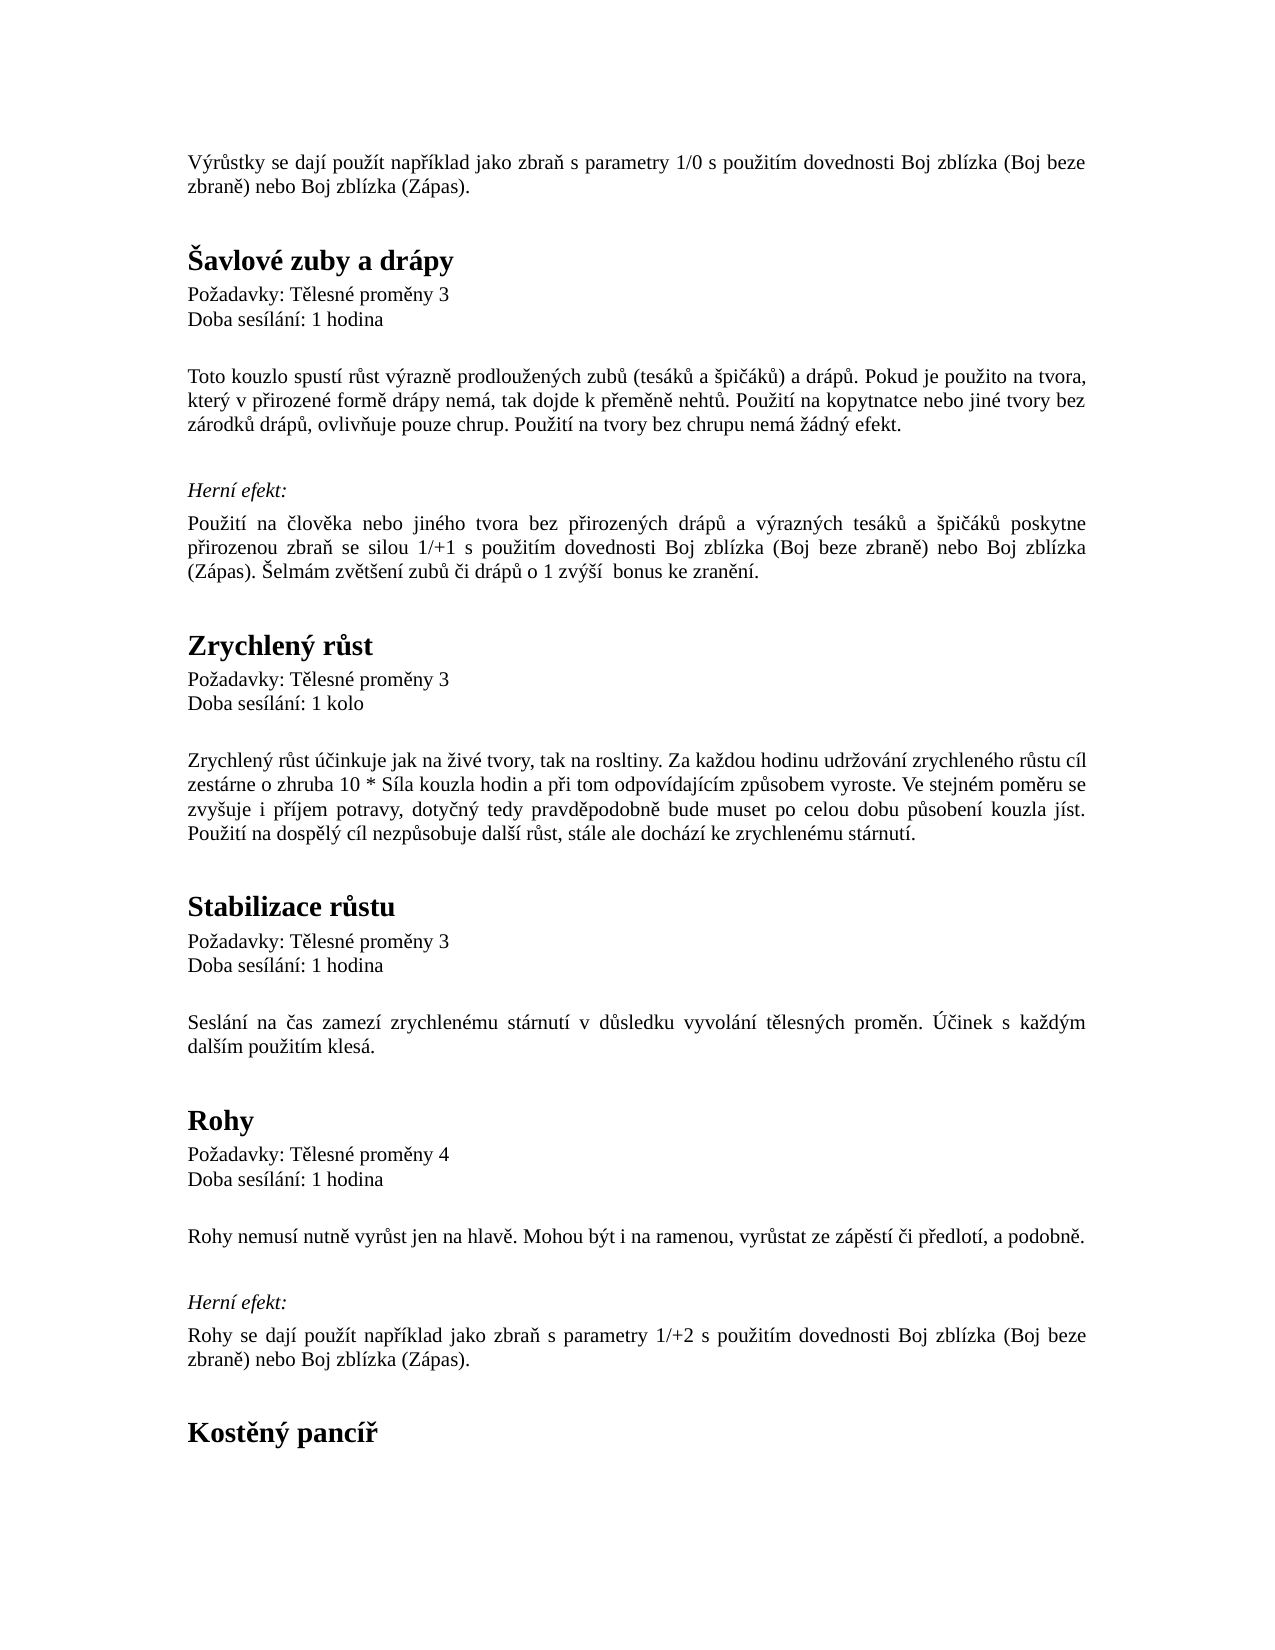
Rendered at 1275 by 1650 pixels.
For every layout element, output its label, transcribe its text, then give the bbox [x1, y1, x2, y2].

text Požadavky: Tělesné proměny 3 Doba sesílání: 1 kolo [187, 667, 1087, 739]
subtitle Kostěný pancíř [187, 1416, 1087, 1449]
subtitle Rohy [187, 1103, 1087, 1136]
text Toto kouzlo spustí růst výrazně prodloužených zubů (tesáků a špičáků) a drápů. Pokud je použito na tvora, který v přirozené formě drápy nemá, tak dojde k přeměně nehtů. Použití na kopytnatce nebo jiné tvory bez zárodků drápů, ovlivňuje pouze chrup. Použití na tvory bez chrupu nemá žádný efekt. [187, 363, 1087, 436]
text Použití na člověka nebo jiného tvora bez přirozených drápů a výrazných tesáků a špičáků poskytne přirozenou zbraň se silou 1/+1 s použitím dovednosti Boj zblízka (Boj beze zbraně) nebo Boj zblízka (Zápas). Šelmám zvětšení zubů či drápů o 1 zvýší bonus ke zranění. [187, 511, 1087, 583]
subtitle Stabilizace růstu [187, 889, 1087, 923]
text Požadavky: Tělesné proměny 4 Doba sesílání: 1 hodina [187, 1142, 1087, 1214]
subtitle Šavlové zuby a drápy [187, 243, 1087, 276]
text Herní efekt: [187, 478, 1087, 502]
text Výrůstky se dají použít například jako zbraň s parametry 1/0 s použitím dovednosti Boj zblízka (Boj beze zbraně) nebo Boj zblízka (Zápas). [187, 150, 1087, 198]
text Seslání na čas zamezí zrychlenému stárnutí v důsledku vyvolání tělesných proměn. Účinek s každým dalším použitím klesá. [187, 1010, 1087, 1058]
text Požadavky: Tělesné proměny 3 Doba sesílání: 1 hodina [187, 282, 1087, 354]
text Rohy nemusí nutně vyrůst jen na hlavě. Mohou být i na ramenou, vyrůstat ze zápěstí či předlotí, a podobně. [187, 1223, 1087, 1248]
text Rohy se dají použít například jako zbraň s parametry 1/+2 s použitím dovednosti Boj zblízka (Boj beze zbraně) nebo Boj zblízka (Zápas). [187, 1323, 1087, 1371]
text Požadavky: Tělesné proměny 3 Doba sesílání: 1 hodina [187, 929, 1087, 1001]
text Herní efekt: [187, 1289, 1087, 1314]
text Zrychlený růst účinkuje jak na živé tvory, tak na rosltiny. Za každou hodinu udržování zrychleného růstu cíl zestárne o zhruba 10 * Síla kouzla hodin a při tom odpovídajícím způsobem vyroste. Ve stejném poměru se zvyšuje i příjem potravy, dotyčný tedy pravděpodobně bude muset po celou dobu působení kouzla jíst. Použití na dospělý cíl nezpůsobuje další růst, stále ale dochází ke zrychlenému stárnutí. [187, 748, 1087, 844]
subtitle Zrychlený růst [187, 628, 1087, 661]
